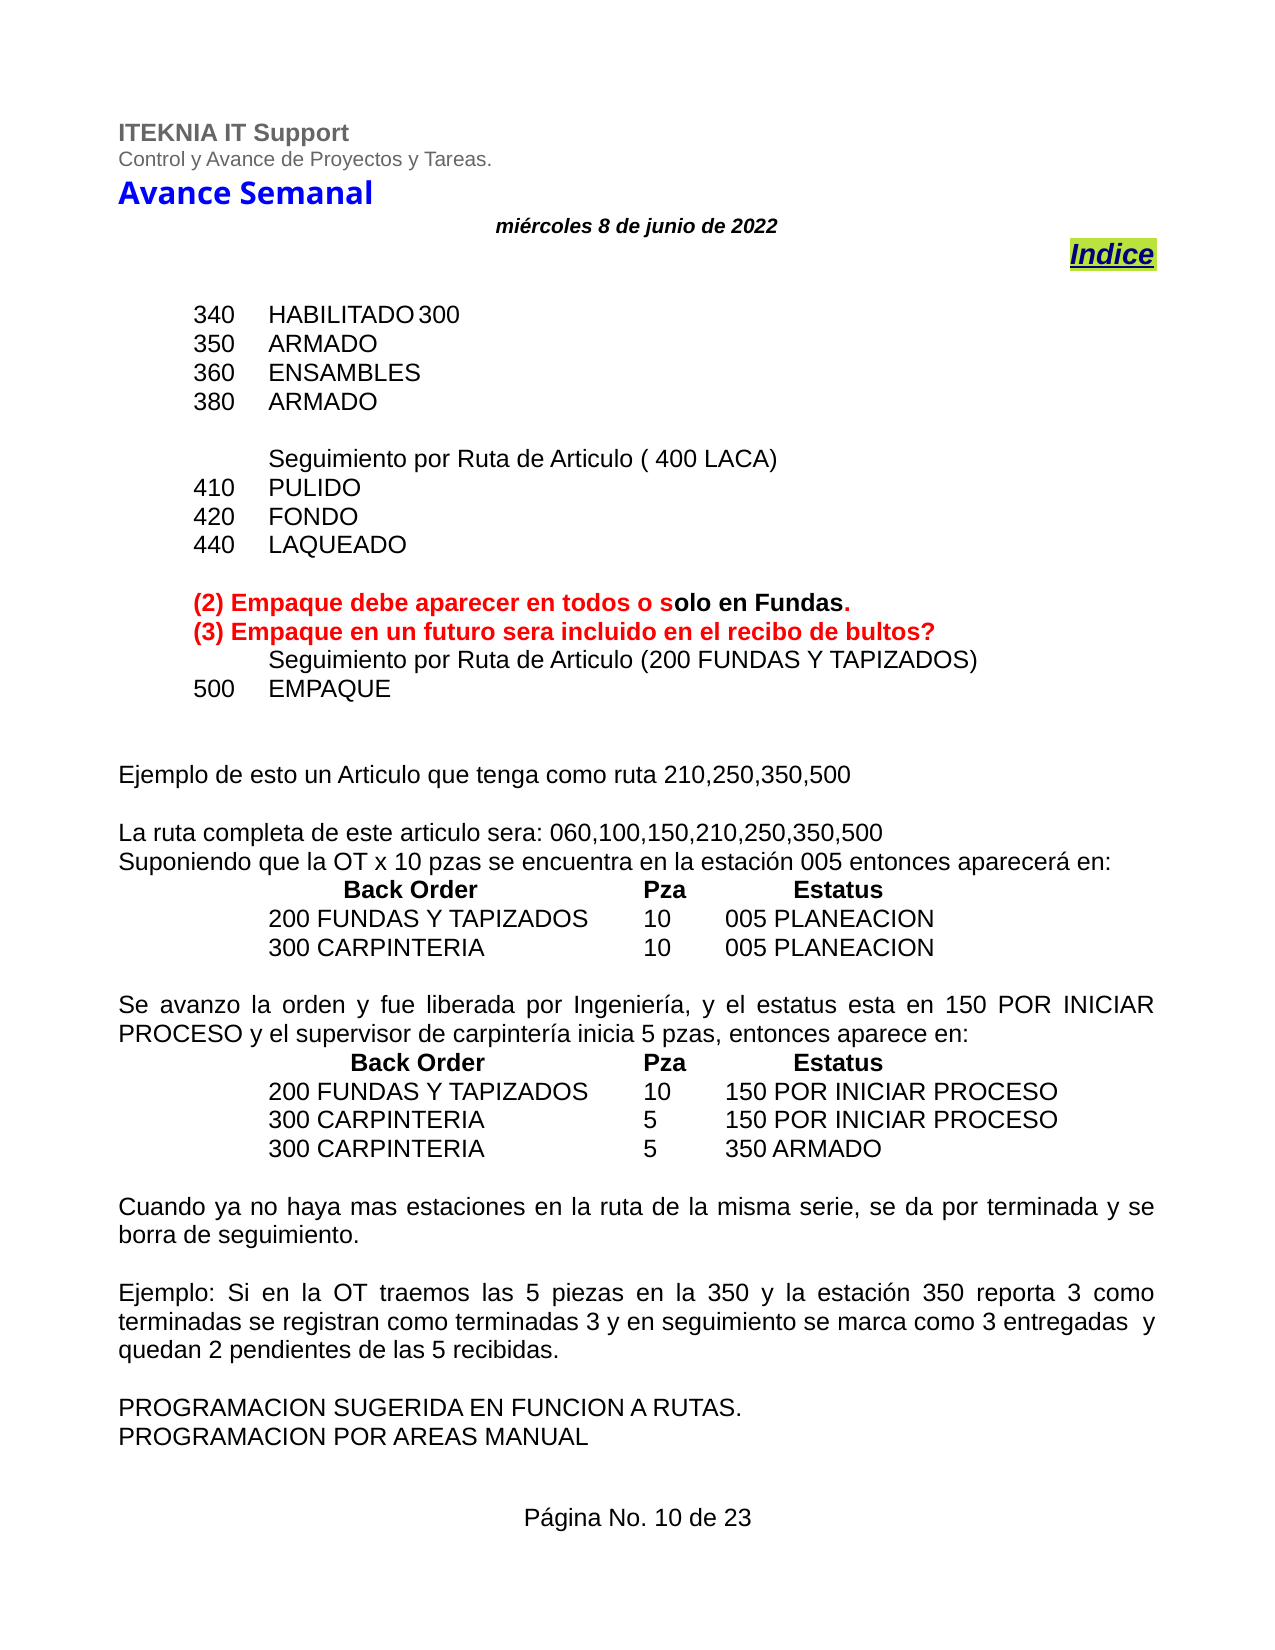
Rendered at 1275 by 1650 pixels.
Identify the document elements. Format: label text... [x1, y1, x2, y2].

text 420 FONDO [118, 502, 1157, 530]
text 500 EMPAQUE [118, 674, 1157, 703]
text Back Order Pza Estatus [118, 875, 1157, 904]
text Ejemplo de esto un Articulo que tenga como ruta 210,250,350,500 [118, 760, 1157, 789]
text PROGRAMACION SUGERIDA EN FUNCION A RUTAS. [118, 1393, 1157, 1422]
text Back Order Pza Estatus [118, 1048, 1157, 1077]
text (2) Empaque debe aparecer en todos o solo en Fundas. [193, 588, 1157, 617]
text Seguimiento por Ruta de Articulo (200 FUNDAS Y TAPIZADOS) [118, 645, 1157, 674]
text 200 FUNDAS Y TAPIZADOS 10 150 POR INICIAR PROCESO [118, 1077, 1157, 1105]
text PROGRAMACION POR AREAS MANUAL [118, 1422, 1157, 1450]
text 300 CARPINTERIA 5 150 POR INICIAR PROCESO [118, 1105, 1157, 1134]
text 380 ARMADO [118, 387, 1157, 415]
text La ruta completa de este articulo sera: 060,100,150,210,250,350,500 [118, 818, 1157, 847]
text (3) Empaque en un futuro sera incluido en el recibo de bultos? [193, 617, 1157, 645]
text 350 ARMADO [118, 329, 1157, 358]
text Cuando ya no haya mas estaciones en la ruta de la misma serie, se da por terminada y se borra de seguimiento. [118, 1192, 1157, 1249]
text 360 ENSAMBLES [118, 358, 1157, 387]
text 410 PULIDO [118, 473, 1157, 502]
text 340 HABILITADO 300 [118, 300, 1157, 329]
text Ejemplo: Si en la OT traemos las 5 piezas en la 350 y la estación 350 reporta 3 como terminadas se registran como terminadas 3 y en seguimiento se marca como 3 entregadas y quedan 2 pendientes de las 5 recibidas. [118, 1278, 1157, 1364]
text 200 FUNDAS Y TAPIZADOS 10 005 PLANEACION [118, 904, 1157, 933]
text 300 CARPINTERIA 10 005 PLANEACION [118, 933, 1157, 962]
text 440 LAQUEADO [118, 530, 1157, 559]
text Seguimiento por Ruta de Articulo ( 400 LACA) [118, 444, 1157, 473]
text Suponiendo que la OT x 10 pzas se encuentra en la estación 005 entonces aparecerá en: [118, 847, 1157, 875]
text 300 CARPINTERIA 5 350 ARMADO [118, 1134, 1157, 1163]
text Se avanzo la orden y fue liberada por Ingeniería, y el estatus esta en 150 POR INICIAR PROCESO y el supervisor de carpintería inicia 5 pzas, entonces aparece en: [118, 990, 1157, 1048]
